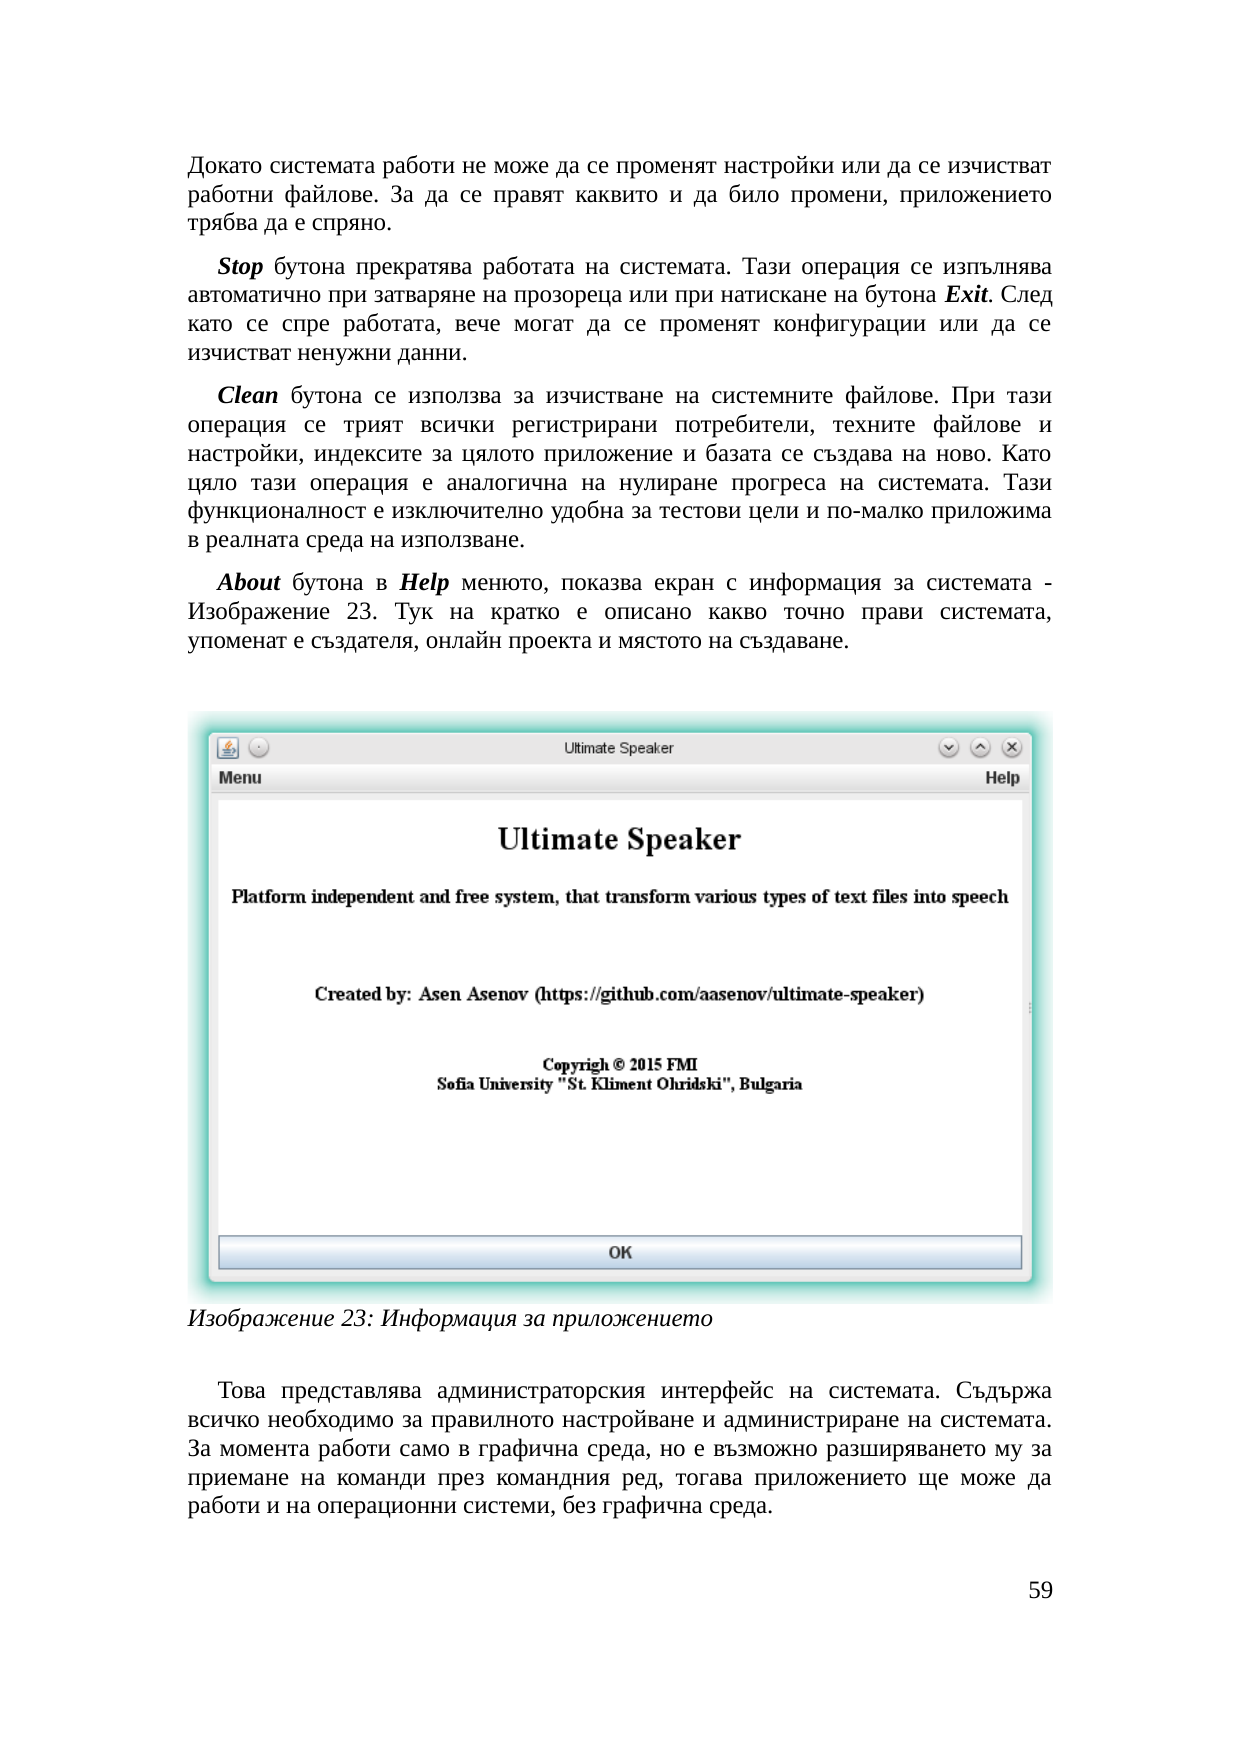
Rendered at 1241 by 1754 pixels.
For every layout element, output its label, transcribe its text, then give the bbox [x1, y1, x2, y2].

picture [187, 711, 1053, 1304]
text About бутона в Help менюто, показва екран с информация за системата - Изображение 23. Тук на кратко е описано какво точно прави системата, упоменат е създателя, онлайн проекта и мястото на създаване. [187, 567, 1053, 654]
text Stop бутона прекратява работата на системата. Тази операция се изпълнява автоматично при затваряне на прозореца или при натискане на бутона Exit. След като се спре работата, вече могат да се променят конфигурации или да се изчистват ненужни данни. [187, 251, 1053, 366]
text Изображение 23: Информация за приложението [187, 1304, 1053, 1332]
text Clean бутона се използва за изчистване на системните файлове. При тази операция се трият всички регистрирани потребители, техните файлове и настройки, индексите за цялото приложение и базата се създава на ново. Като цяло тази операция е аналогична на нулиране прогреса на системата. Тази функционалност е изключително удобна за тестови цели и по-малко приложима в реалната среда на използване. [187, 380, 1053, 553]
text Това представлява администраторския интерфейс на системата. Съдържа всичко необходимо за правилното настройване и администриране на системата. За момента работи само в графична среда, но е възможно разширяването му за приемане на команди през командния ред, тогава приложението ще може да работи и на операционни системи, без графична среда. [187, 1375, 1053, 1519]
text Докато системата работи не може да се променят настройки или да се изчистват работни файлове. За да се правят каквито и да било промени, приложението трябва да е спряно. [187, 150, 1053, 236]
